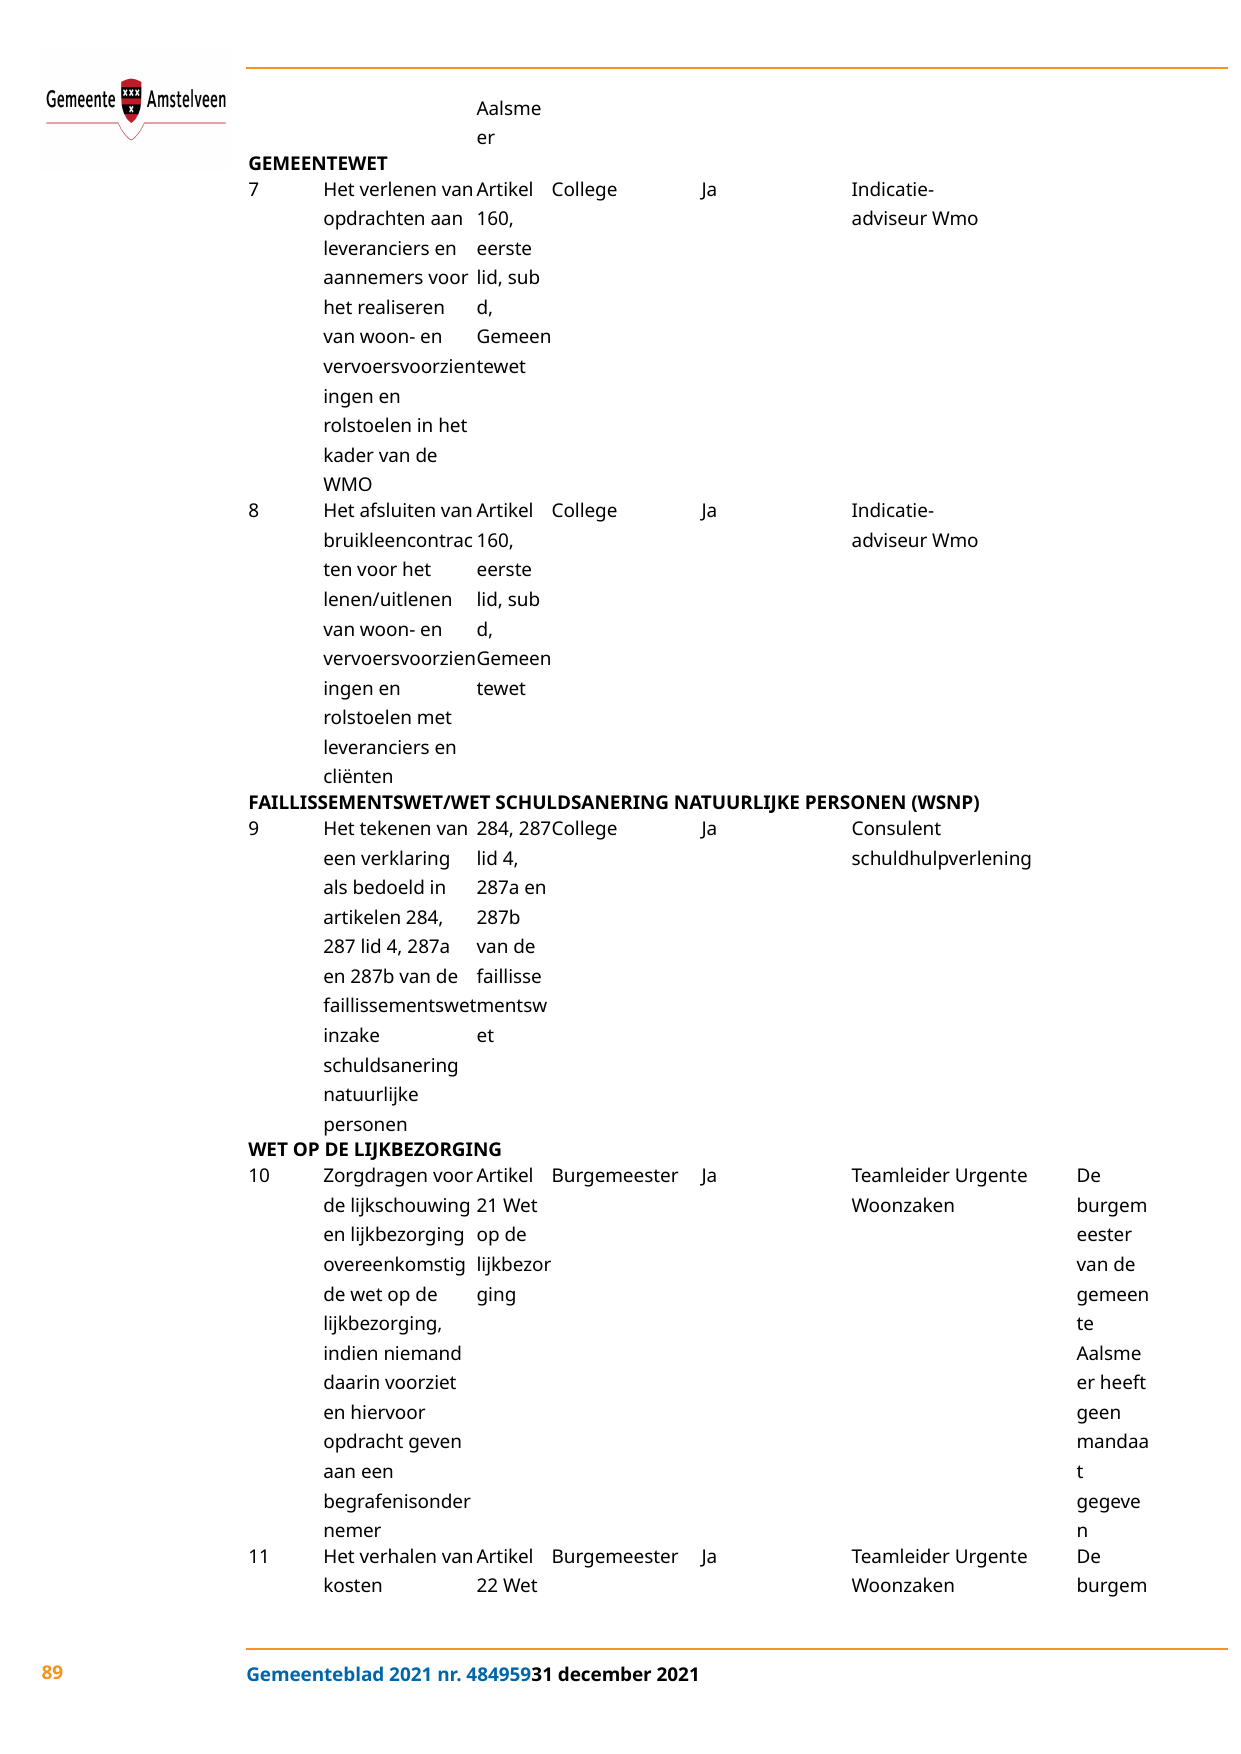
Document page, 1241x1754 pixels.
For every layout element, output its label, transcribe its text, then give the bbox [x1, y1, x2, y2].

table_cell 284, 287 lid 4, 287a en 287b van de faillissementswet [476, 815, 551, 1137]
table_cell De burgemeester van de gemeente Aalsmeer heeft geen mandaat gegeven [1076, 1163, 1152, 1543]
table_cell 10 [248, 1163, 323, 1543]
table_cell GEMEENTEWET [248, 150, 1152, 176]
table_cell Aalsmeer [476, 95, 551, 150]
table_cell Artikel 160, eerste lid, sub d, Gemeentewet [476, 176, 551, 497]
table_cell Ja [701, 176, 851, 497]
table_cell 11 [248, 1543, 323, 1598]
table_cell Artikel 21 Wet op de lijkbezorging [476, 1163, 551, 1543]
table_cell [1076, 498, 1152, 789]
table_cell Het tekenen van een verklaring als bedoeld in artikelen 284, 287 lid 4, 287a en 287b van de faillissementswet inzake schuldsanering natuurlijke personen [323, 815, 476, 1137]
picture [41, 47, 231, 172]
table_cell Ja [701, 815, 851, 1137]
table_cell WET OP DE LIJKBEZORGING [248, 1137, 1152, 1162]
table_cell Zorgdragen voor de lijkschouwing en lijkbezorging overeenkomstig de wet op de lijkbezorging, indien niemand daarin voorziet en hiervoor opdracht geven aan een begrafenisondernemer [323, 1163, 476, 1543]
table_cell [1076, 815, 1152, 1137]
table_cell Het verhalen van kosten [323, 1543, 476, 1598]
table_cell Burgemeester [551, 1543, 701, 1598]
table_cell [323, 95, 476, 150]
table_cell Artikel 22 Wet [476, 1543, 551, 1598]
table_cell Burgemeester [551, 1163, 701, 1543]
table_cell De burgem [1076, 1543, 1152, 1598]
table_cell Het afsluiten van bruikleencontracten voor het lenen/uitlenen van woon- en vervoersvoorzieningen en rolstoelen met leveranciers en cliënten [323, 498, 476, 789]
table_cell College [551, 176, 701, 497]
table_cell [701, 95, 851, 150]
table_cell Consulent schuldhulpverlening [851, 815, 1076, 1137]
table_cell [1076, 95, 1152, 150]
table_cell 8 [248, 498, 323, 789]
table_cell 9 [248, 815, 323, 1137]
table_cell [851, 95, 1076, 150]
table_cell Ja [701, 1543, 851, 1598]
table_cell [1076, 176, 1152, 497]
table_cell College [551, 498, 701, 789]
table_cell Artikel 160, eerste lid, sub d, Gemeentewet [476, 498, 551, 789]
table_cell Teamleider Urgente Woonzaken [851, 1163, 1076, 1543]
table_cell Ja [701, 498, 851, 789]
table_cell Het verlenen van opdrachten aan leveranciers en aannemers voor het realiseren van woon- en vervoersvoorzieningen en rolstoelen in het kader van de WMO [323, 176, 476, 497]
table_cell [551, 95, 701, 150]
table_cell Teamleider Urgente Woonzaken [851, 1543, 1076, 1598]
table_cell [248, 95, 323, 150]
table_cell College [551, 815, 701, 1137]
table_cell Ja [701, 1163, 851, 1543]
table_cell Indicatie- adviseur Wmo [851, 176, 1076, 497]
table_cell 7 [248, 176, 323, 497]
table_cell Indicatie- adviseur Wmo [851, 498, 1076, 789]
table_cell FAILLISSEMENTSWET/WET SCHULDSANERING NATUURLIJKE PERSONEN (WSNP) [248, 789, 1152, 815]
